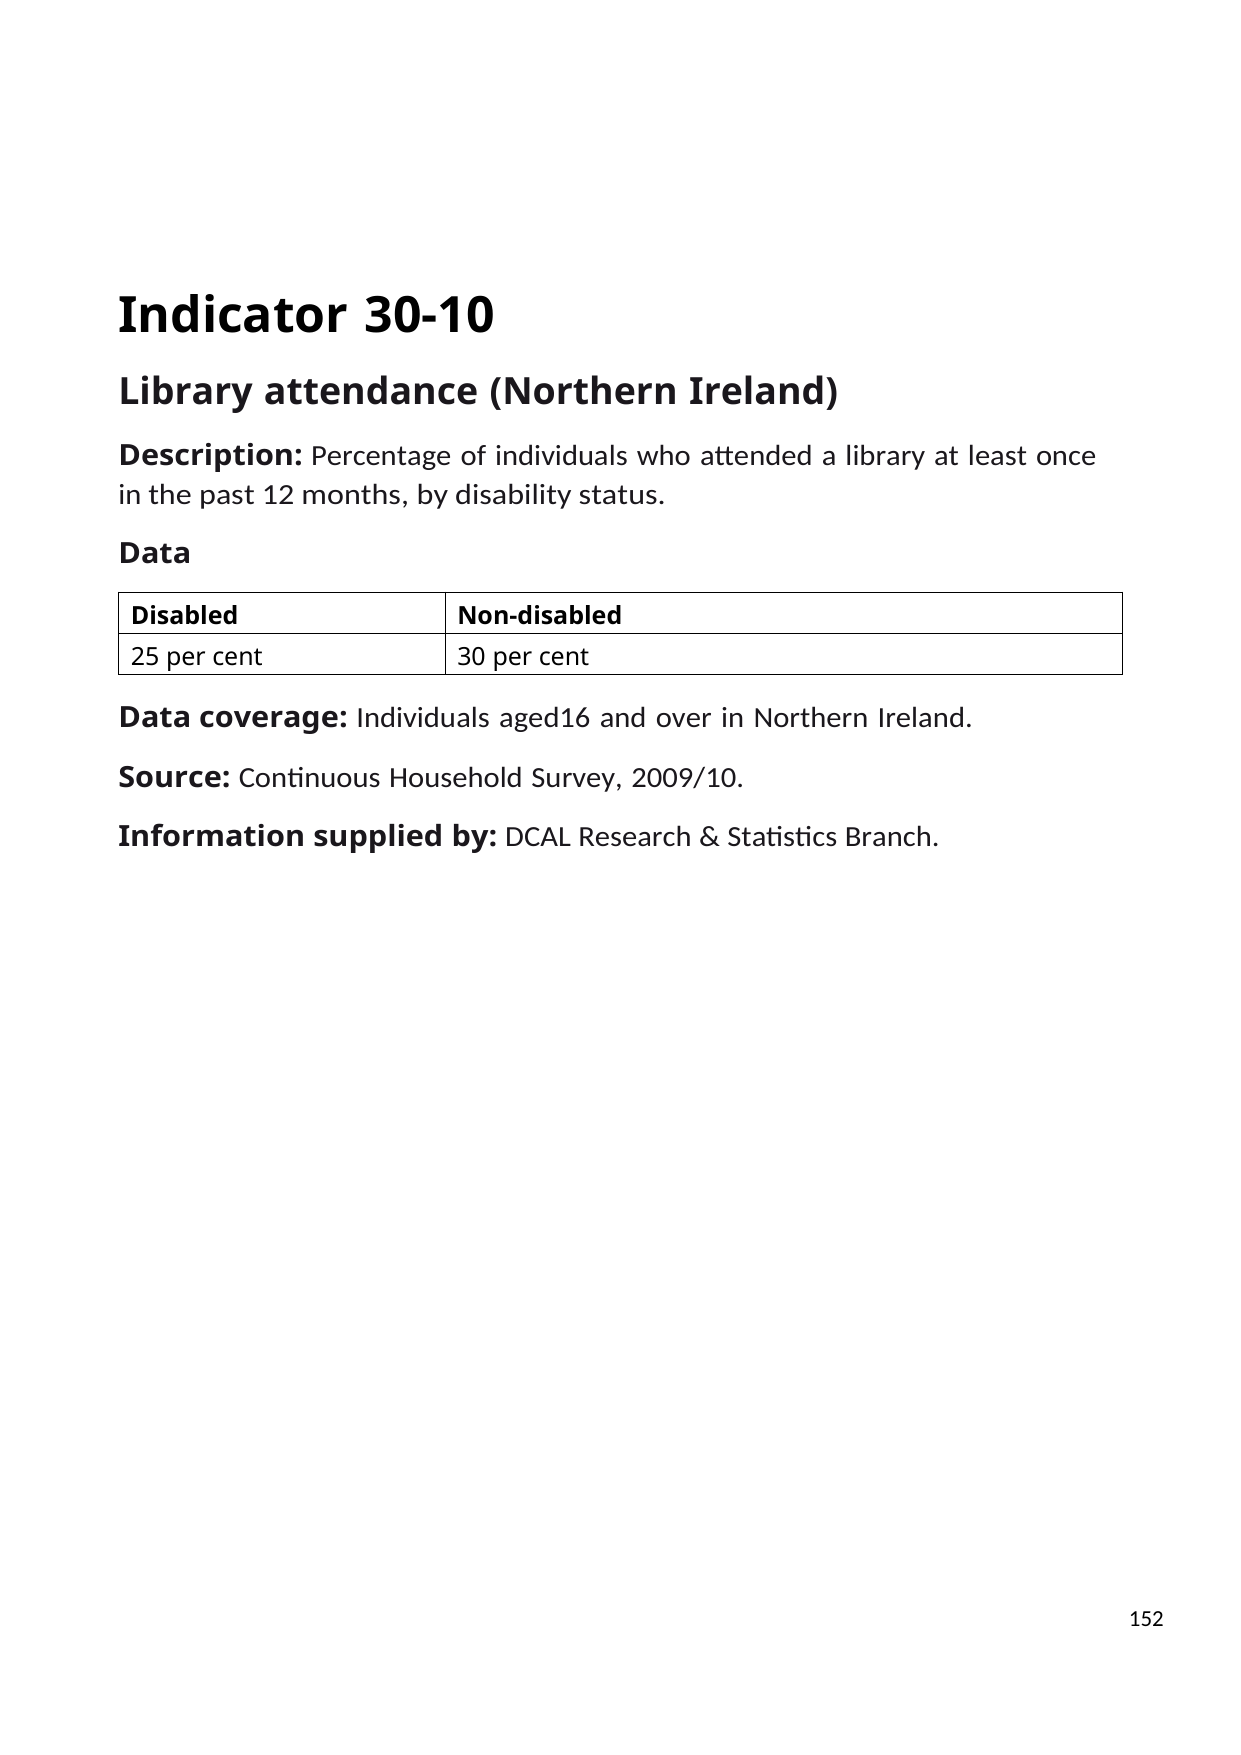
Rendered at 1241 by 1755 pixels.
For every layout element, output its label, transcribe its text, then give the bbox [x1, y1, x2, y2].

subtitle Data [118, 532, 1163, 572]
table_header Disabled [119, 593, 445, 633]
text Information supplied by: DCAL Research & Statistics Branch. [118, 815, 1163, 855]
text Source: Continuous Household Survey, 2009/10. [118, 756, 1163, 796]
text Description: Percentage of individuals who attended a library at least once in the past 12 months, by disability status. [118, 435, 1122, 512]
table_cell 30 per cent [446, 634, 1122, 674]
text Data coverage: Individuals aged16 and over in Northern Ireland. [118, 697, 1163, 736]
subtitle Indicator 30-10 [118, 279, 1163, 347]
table_header Non-disabled [446, 593, 1122, 633]
subtitle Library attendance (Northern Ireland) [118, 364, 1163, 416]
table_cell 25 per cent [119, 634, 445, 674]
